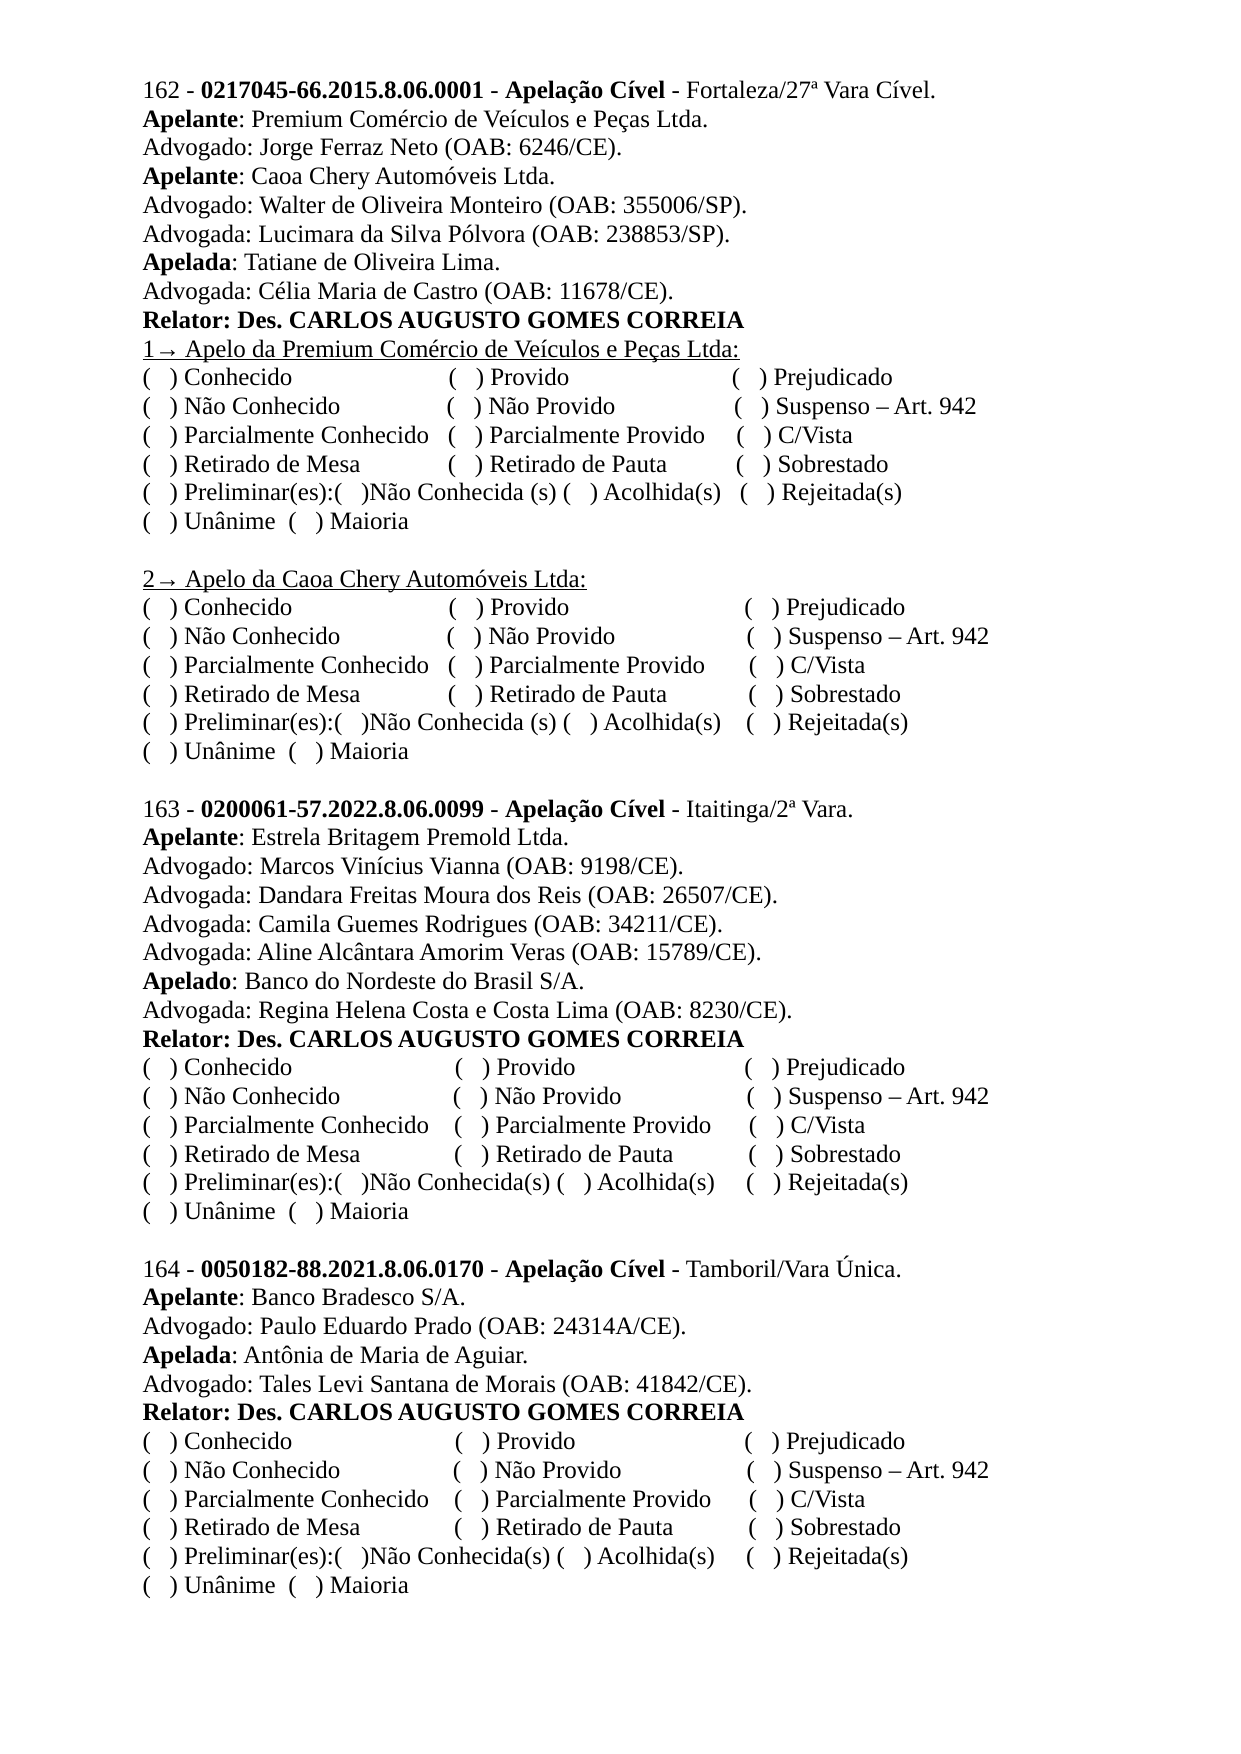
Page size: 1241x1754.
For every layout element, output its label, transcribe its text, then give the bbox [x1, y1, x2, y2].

text 164 - 0050182-88.2021.8.06.0170 - Apelação Cível - Tamboril/Vara Única. [142, 1254, 1141, 1282]
text Advogado: Tales Levi Santana de Morais (OAB: 41842/CE). [142, 1369, 1141, 1397]
text ( ) Parcialmente Conhecido ( ) Parcialmente Provido ( ) C/Vista [142, 1484, 1158, 1512]
text Apelante: Premium Comércio de Veículos e Peças Ltda. [142, 104, 1141, 132]
text ( ) Não Conhecido ( ) Não Provido ( ) Suspenso – Art. 942 [142, 621, 1158, 650]
text 2→ Apelo da Caoa Chery Automóveis Ltda: [142, 564, 1141, 592]
text Advogada: Célia Maria de Castro (OAB: 11678/CE). [142, 276, 1141, 305]
text Apelada: Antônia de Maria de Aguiar. [142, 1340, 1141, 1369]
text Advogado: Walter de Oliveira Monteiro (OAB: 355006/SP). [142, 190, 1141, 219]
text ( ) Preliminar(es):( )Não Conhecida(s) ( ) Acolhida(s) ( ) Rejeitada(s) [142, 1167, 1158, 1196]
text Apelada: Tatiane de Oliveira Lima. [142, 247, 1141, 276]
text ( ) Preliminar(es):( )Não Conhecida (s) ( ) Acolhida(s) ( ) Rejeitada(s) [142, 477, 1158, 506]
text Advogado: Paulo Eduardo Prado (OAB: 24314A/CE). [142, 1311, 1141, 1340]
text Advogada: Dandara Freitas Moura dos Reis (OAB: 26507/CE). [142, 880, 1141, 909]
text 1→ Apelo da Premium Comércio de Veículos e Peças Ltda: [142, 334, 1141, 362]
text Relator: Des. CARLOS AUGUSTO GOMES CORREIA [142, 305, 1141, 334]
text ( ) Conhecido ( ) Provido ( ) Prejudicado [142, 1426, 1141, 1455]
text Apelante: Estrela Britagem Premold Ltda. [142, 822, 1141, 851]
text Advogada: Aline Alcântara Amorim Veras (OAB: 15789/CE). [142, 937, 1141, 966]
text Advogada: Lucimara da Silva Pólvora (OAB: 238853/SP). [142, 219, 1141, 247]
text ( ) Retirado de Mesa ( ) Retirado de Pauta ( ) Sobrestado [142, 1512, 1158, 1541]
text ( ) Conhecido ( ) Provido ( ) Prejudicado [142, 592, 1141, 621]
text ( ) Parcialmente Conhecido ( ) Parcialmente Provido ( ) C/Vista [142, 420, 1158, 449]
text ( ) Não Conhecido ( ) Não Provido ( ) Suspenso – Art. 942 [142, 1455, 1158, 1484]
text Apelado: Banco do Nordeste do Brasil S/A. [142, 966, 1141, 995]
text ( ) Retirado de Mesa ( ) Retirado de Pauta ( ) Sobrestado [142, 449, 1158, 477]
text ( ) Parcialmente Conhecido ( ) Parcialmente Provido ( ) C/Vista [142, 650, 1158, 679]
text ( ) Unânime ( ) Maioria [142, 1570, 1158, 1599]
text Advogado: Marcos Vinícius Vianna (OAB: 9198/CE). [142, 851, 1141, 880]
text ( ) Parcialmente Conhecido ( ) Parcialmente Provido ( ) C/Vista [142, 1110, 1158, 1139]
text ( ) Não Conhecido ( ) Não Provido ( ) Suspenso – Art. 942 [142, 391, 1158, 420]
text ( ) Unânime ( ) Maioria [142, 1196, 1158, 1225]
text 163 - 0200061-57.2022.8.06.0099 - Apelação Cível - Itaitinga/2ª Vara. [142, 794, 1141, 822]
text Relator: Des. CARLOS AUGUSTO GOMES CORREIA [142, 1024, 1141, 1052]
text Advogada: Camila Guemes Rodrigues (OAB: 34211/CE). [142, 909, 1141, 937]
text Apelante: Banco Bradesco S/A. [142, 1282, 1141, 1311]
text ( ) Unânime ( ) Maioria [142, 736, 1158, 765]
text ( ) Preliminar(es):( )Não Conhecida(s) ( ) Acolhida(s) ( ) Rejeitada(s) [142, 1541, 1158, 1570]
text ( ) Não Conhecido ( ) Não Provido ( ) Suspenso – Art. 942 [142, 1081, 1158, 1110]
text Advogada: Regina Helena Costa e Costa Lima (OAB: 8230/CE). [142, 995, 1141, 1024]
text ( ) Retirado de Mesa ( ) Retirado de Pauta ( ) Sobrestado [142, 1139, 1158, 1167]
text ( ) Conhecido ( ) Provido ( ) Prejudicado [142, 1052, 1141, 1081]
text Relator: Des. CARLOS AUGUSTO GOMES CORREIA [142, 1397, 1141, 1426]
text ( ) Preliminar(es):( )Não Conhecida (s) ( ) Acolhida(s) ( ) Rejeitada(s) [142, 707, 1158, 736]
text 162 - 0217045-66.2015.8.06.0001 - Apelação Cível - Fortaleza/27ª Vara Cível. [142, 75, 1141, 104]
text ( ) Retirado de Mesa ( ) Retirado de Pauta ( ) Sobrestado [142, 679, 1158, 707]
text ( ) Conhecido ( ) Provido ( ) Prejudicado [142, 362, 1141, 391]
text Advogado: Jorge Ferraz Neto (OAB: 6246/CE). [142, 132, 1141, 161]
text Apelante: Caoa Chery Automóveis Ltda. [142, 161, 1141, 190]
text ( ) Unânime ( ) Maioria [142, 506, 1158, 535]
